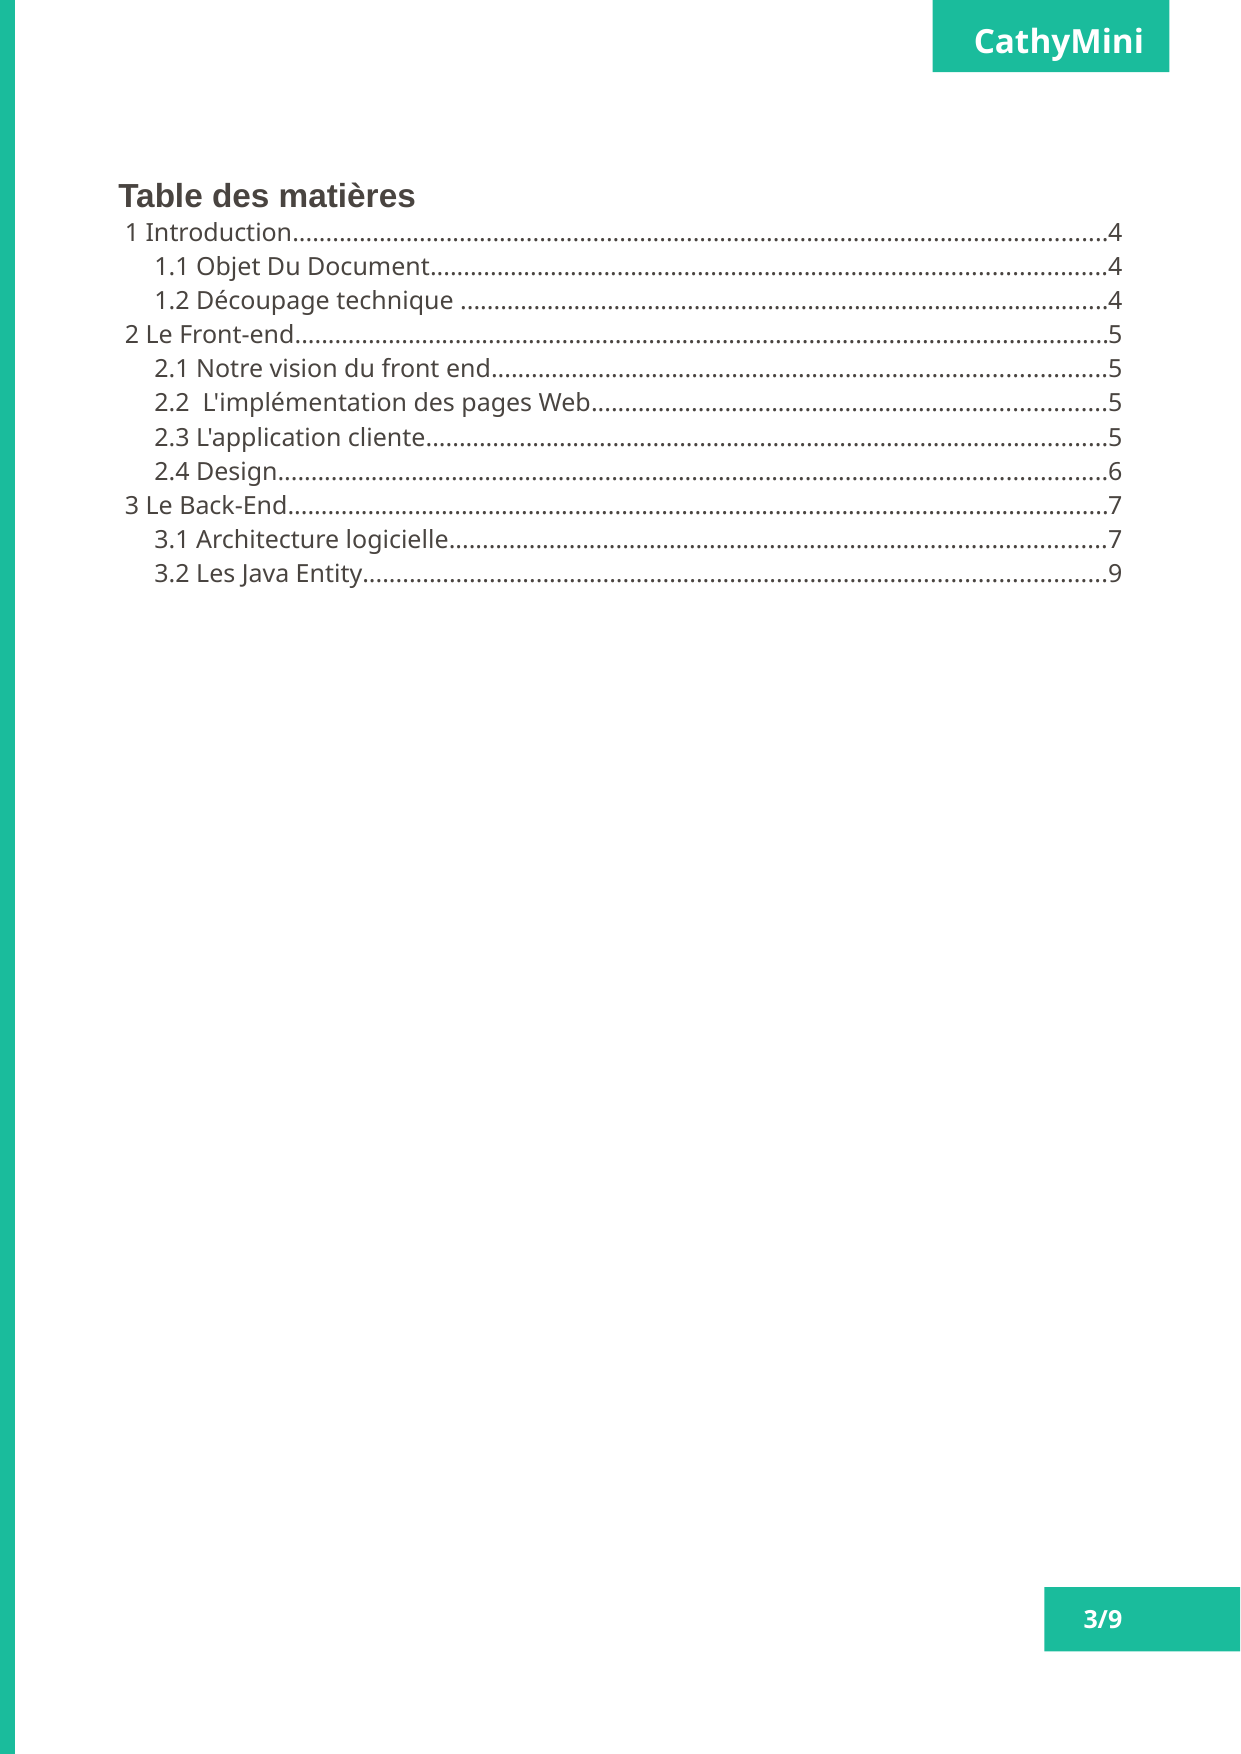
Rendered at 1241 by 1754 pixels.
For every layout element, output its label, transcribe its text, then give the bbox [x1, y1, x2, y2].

text 1 Introduction 4 [118, 215, 1122, 249]
subtitle Table des matières [118, 176, 1122, 215]
text 3.1 Architecture logicielle 7 [148, 521, 1122, 555]
text 2.4 Design 6 [148, 453, 1122, 487]
text 2 Le Front-end 5 [118, 317, 1122, 351]
text 2.1 Notre vision du front end 5 [148, 351, 1122, 385]
text 3.2 Les Java Entity 9 [148, 555, 1122, 589]
text 1.2 Découpage technique 4 [148, 283, 1122, 317]
text 2.2 L'implémentation des pages Web 5 [148, 385, 1122, 419]
text 1.1 Objet Du Document 4 [148, 249, 1122, 283]
text 2.3 L'application cliente 5 [148, 419, 1122, 453]
text 3 Le Back-End 7 [118, 487, 1122, 521]
